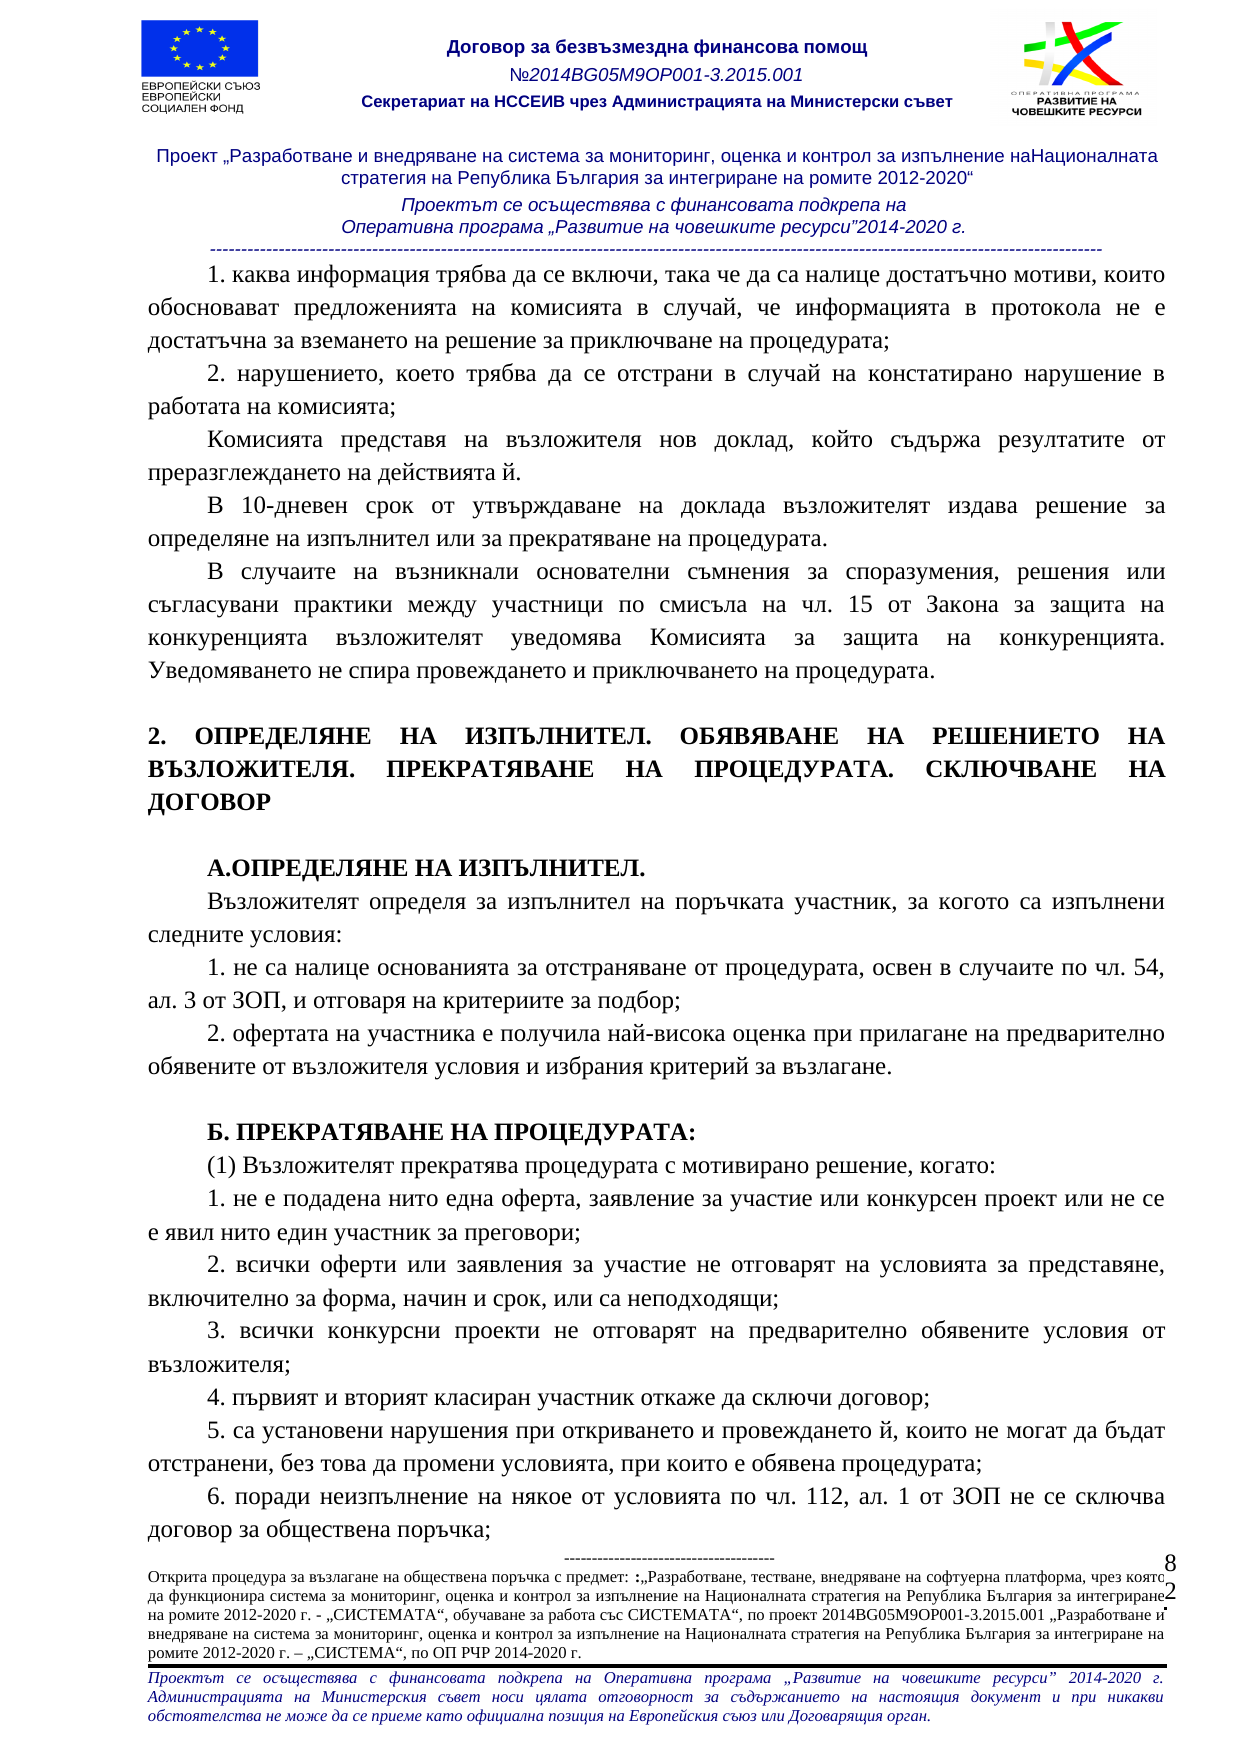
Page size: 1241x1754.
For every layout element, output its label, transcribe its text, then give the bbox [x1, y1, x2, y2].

text 5. са установени нарушения при откриването и провеждането й, които не могат да бъдат отстранени, без това да промени условията, при които е обявена процедурата; [148, 1415, 1167, 1476]
text Комисията представя на възложителя нов доклад, който съдържа резултатите от преразглеждането на действията й. [148, 424, 1167, 486]
text 6. поради неизпълнение на някое от условията по чл. 112, ал. 1 от ЗОП не се сключва договор за обществена поръчка; [148, 1481, 1167, 1542]
text 2. всички оферти или заявления за участие не отговарят на условията за представяне, включително за форма, начин и срок, или са неподходящи; [148, 1249, 1167, 1311]
text 1. не е подадена нито една оферта, заявление за участие или конкурсен проект или не се е явил нито един участник за преговори; [148, 1183, 1167, 1245]
text 2. офертата на участника е получила най-висока оценка при прилагане на предварително обявените от възложителя условия и избрания критерий за възлагане. [148, 1018, 1167, 1080]
text (1) Възложителят прекратява процедурата с мотивирано решение, когато: [148, 1151, 1167, 1179]
text 2. ОПРЕДЕЛЯНЕ НА ИЗПЪЛНИТЕЛ. ОБЯВЯВАНЕ НА РЕШЕНИЕТО НА ВЪЗЛОЖИТЕЛЯ. ПРЕКРАТЯВАНЕ НА ПРОЦЕДУРАТА. СКЛЮЧВАНЕ НА ДОГОВОР [148, 721, 1167, 816]
text 1. каква информация трябва да се включи, така че да са налице достатъчно мотиви, които обосновават предложенията на комисията в случай, че информацията в протокола не е достатъчна за вземането на решение за приключване на процедурата; [148, 259, 1167, 354]
text Възложителят определя за изпълнител на поръчката участник, за когото са изпълнени следните условия: [148, 886, 1167, 948]
text А.ОПРЕДЕЛЯНЕ НА ИЗПЪЛНИТЕЛ. [148, 853, 1167, 882]
text 4. първият и вторият класиран участник откаже да сключи договор; [148, 1382, 1167, 1410]
text 1. не са налице основанията за отстраняване от процедурата, освен в случаите по чл. 54, ал. 3 от ЗОП, и отговаря на критериите за подбор; [148, 952, 1167, 1014]
text В случаите на възникнали основателни съмнения за споразумения, решения или съгласувани практики между участници по смисъла на чл. 15 от Закона за защита на конкуренцията възложителят уведомява Комисията за защита на конкуренцията. Уведомяването не спира провеждането и приключването на процедурата. [148, 556, 1167, 684]
text 2. нарушението, което трябва да се отстрани в случай на констатирано нарушение в работата на комисията; [148, 358, 1167, 420]
text Б. ПРЕКРАТЯВАНЕ НА ПРОЦЕДУРАТА: [148, 1117, 1167, 1146]
text 3. всички конкурсни проекти не отговарят на предварително обявените условия от възложителя; [148, 1316, 1167, 1377]
text В 10-дневен срок от утвърждаване на доклада възложителят издава решение за определяне на изпълнител или за прекратяване на процедурата. [148, 490, 1167, 552]
